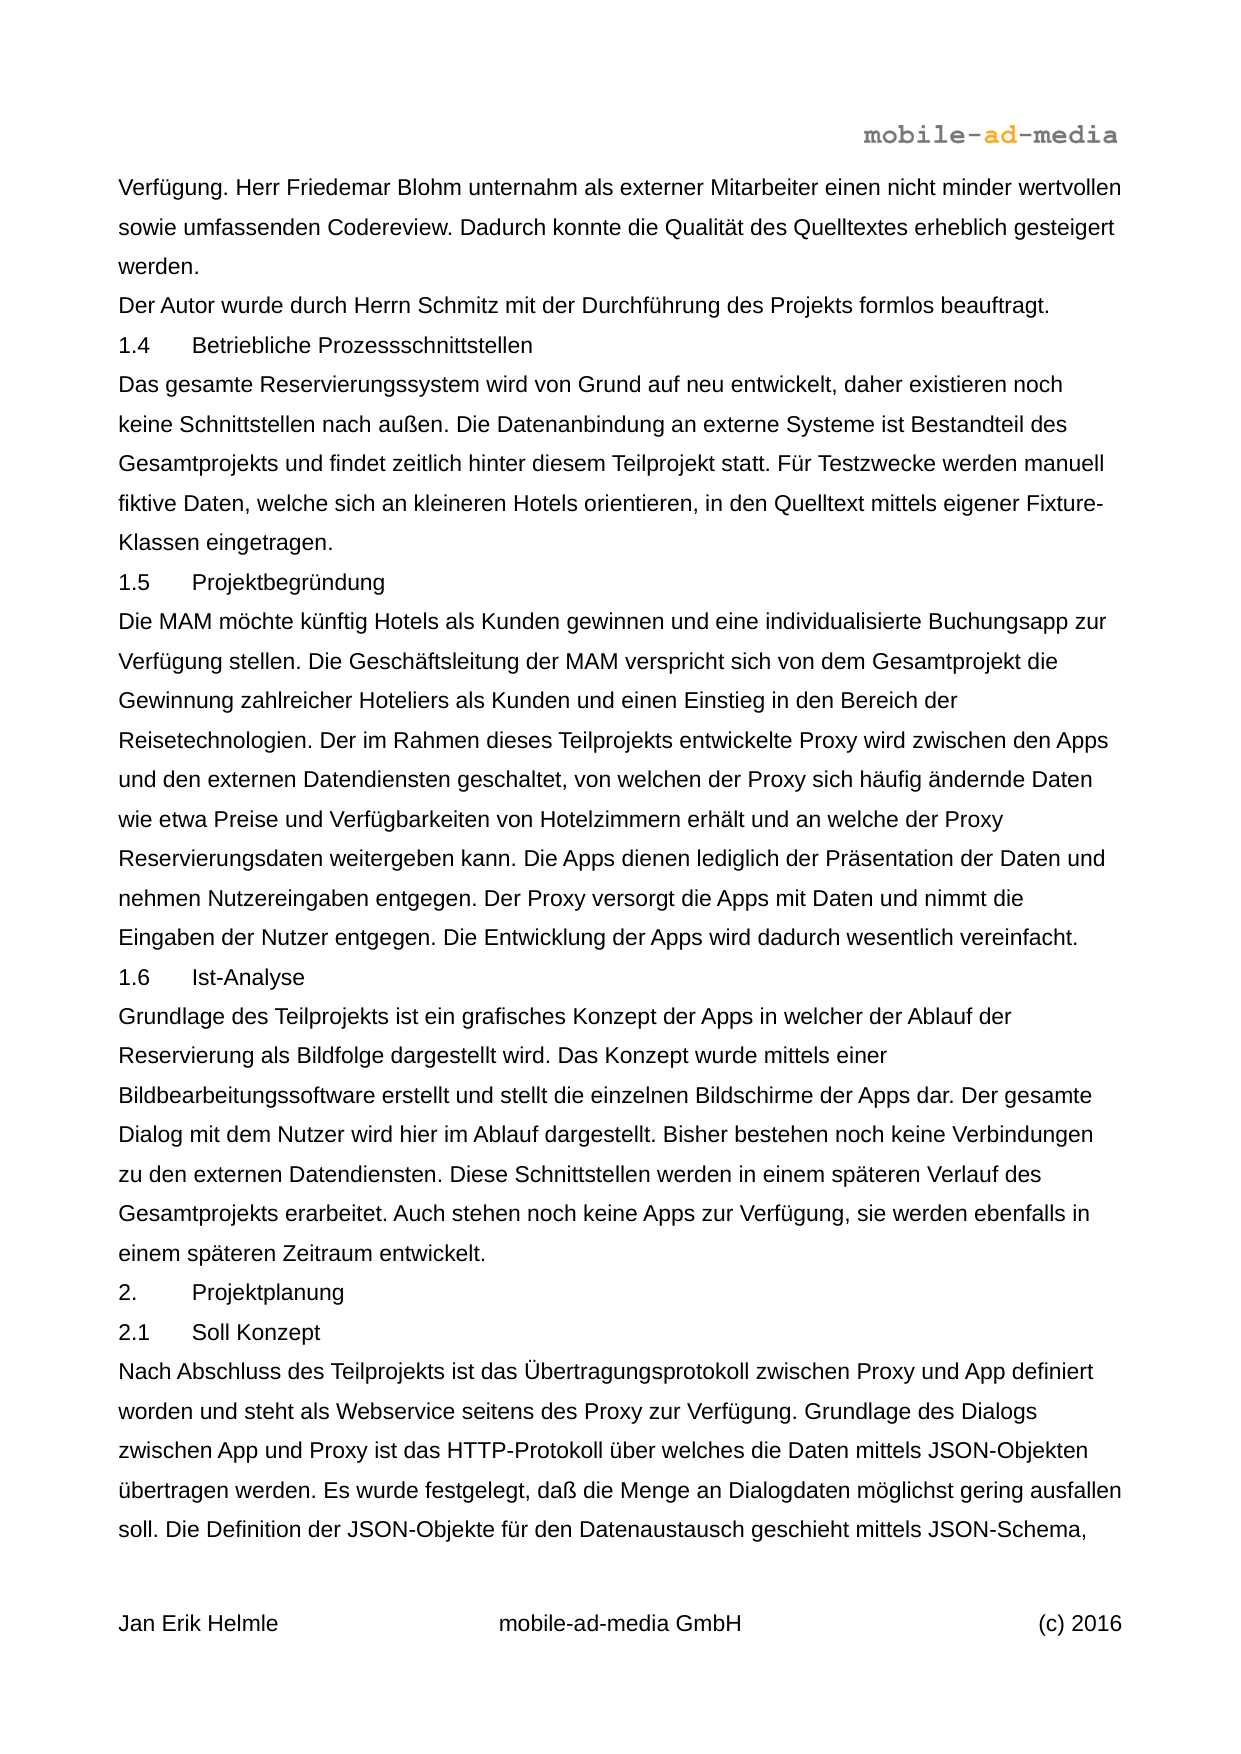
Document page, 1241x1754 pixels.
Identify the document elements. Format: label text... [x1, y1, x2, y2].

text Das gesamte Reservierungssystem wird von Grund auf neu entwickelt, daher existieren noch keine Schnittstellen nach außen. Die Datenanbindung an externe Systeme ist Bestandteil des Gesamtprojekts und findet zeitlich hinter diesem Teilprojekt statt. Für Testzwecke werden manuell fiktive Daten, welche sich an kleineren Hotels orientieren, in den Quelltext mittels eigener Fixture-Klassen eingetragen. [118, 371, 1122, 556]
text Die MAM möchte künftig Hotels als Kunden gewinnen und eine individualisierte Buchungsapp zur Verfügung stellen. Die Geschäftsleitung der MAM verspricht sich von dem Gesamtprojekt die Gewinnung zahlreicher Hoteliers als Kunden und einen Einstieg in den Bereich der Reisetechnologien. Der im Rahmen dieses Teilprojekts entwickelte Proxy wird zwischen den Apps und den externen Datendiensten geschaltet, von welchen der Proxy sich häufig ändernde Daten wie etwa Preise und Verfügbarkeiten von Hotelzimmern erhält und an welche der Proxy Reservierungsdaten weitergeben kann. Die Apps dienen lediglich der Präsentation der Daten und nehmen Nutzereingaben entgegen. Der Proxy versorgt die Apps mit Daten und nimmt die Eingaben der Nutzer entgegen. Die Entwicklung der Apps wird dadurch wesentlich vereinfacht. [118, 608, 1122, 950]
text Grundlage des Teilprojekts ist ein grafisches Konzept der Apps in welcher der Ablauf der Reservierung als Bildfolge dargestellt wird. Das Konzept wurde mittels einer Bildbearbeitungssoftware erstellt und stellt die einzelnen Bildschirme der Apps dar. Der gesamte Dialog mit dem Nutzer wird hier im Ablauf dargestellt. Bisher bestehen noch keine Verbindungen zu den externen Datendiensten. Diese Schnittstellen werden in einem späteren Verlauf des Gesamtprojekts erarbeitet. Auch stehen noch keine Apps zur Verfügung, sie werden ebenfalls in einem späteren Zeitraum entwickelt. [118, 1003, 1122, 1266]
text Der Autor wurde durch Herrn Schmitz mit der Durchführung des Projekts formlos beauftragt. [118, 292, 1122, 319]
text 2. Projektplanung [118, 1279, 1122, 1306]
text Nach Abschluss des Teilprojekts ist das Übertragungsprotokoll zwischen Proxy und App definiert worden und steht als Webservice seitens des Proxy zur Verfügung. Grundlage des Dialogs zwischen App und Proxy ist das HTTP-Protokoll über welches die Daten mittels JSON-Objekten übertragen werden. Es wurde festgelegt, daß die Menge an Dialogdaten möglichst gering ausfallen soll. Die Definition der JSON-Objekte für den Datenaustausch geschieht mittels JSON-Schema, [118, 1358, 1122, 1543]
text 2.1 Soll Konzept [118, 1319, 1122, 1345]
text Verfügung. Herr Friedemar Blohm unternahm als externer Mitarbeiter einen nicht minder wertvollen sowie umfassenden Codereview. Dadurch konnte die Qualität des Quelltextes erheblich gesteigert werden. [118, 174, 1122, 279]
text 1.5 Projektbegründung [118, 569, 1122, 595]
picture [863, 118, 1118, 150]
text 1.6 Ist-Analyse [118, 963, 1122, 990]
text 1.4 Betriebliche Prozessschnittstellen [118, 332, 1122, 358]
